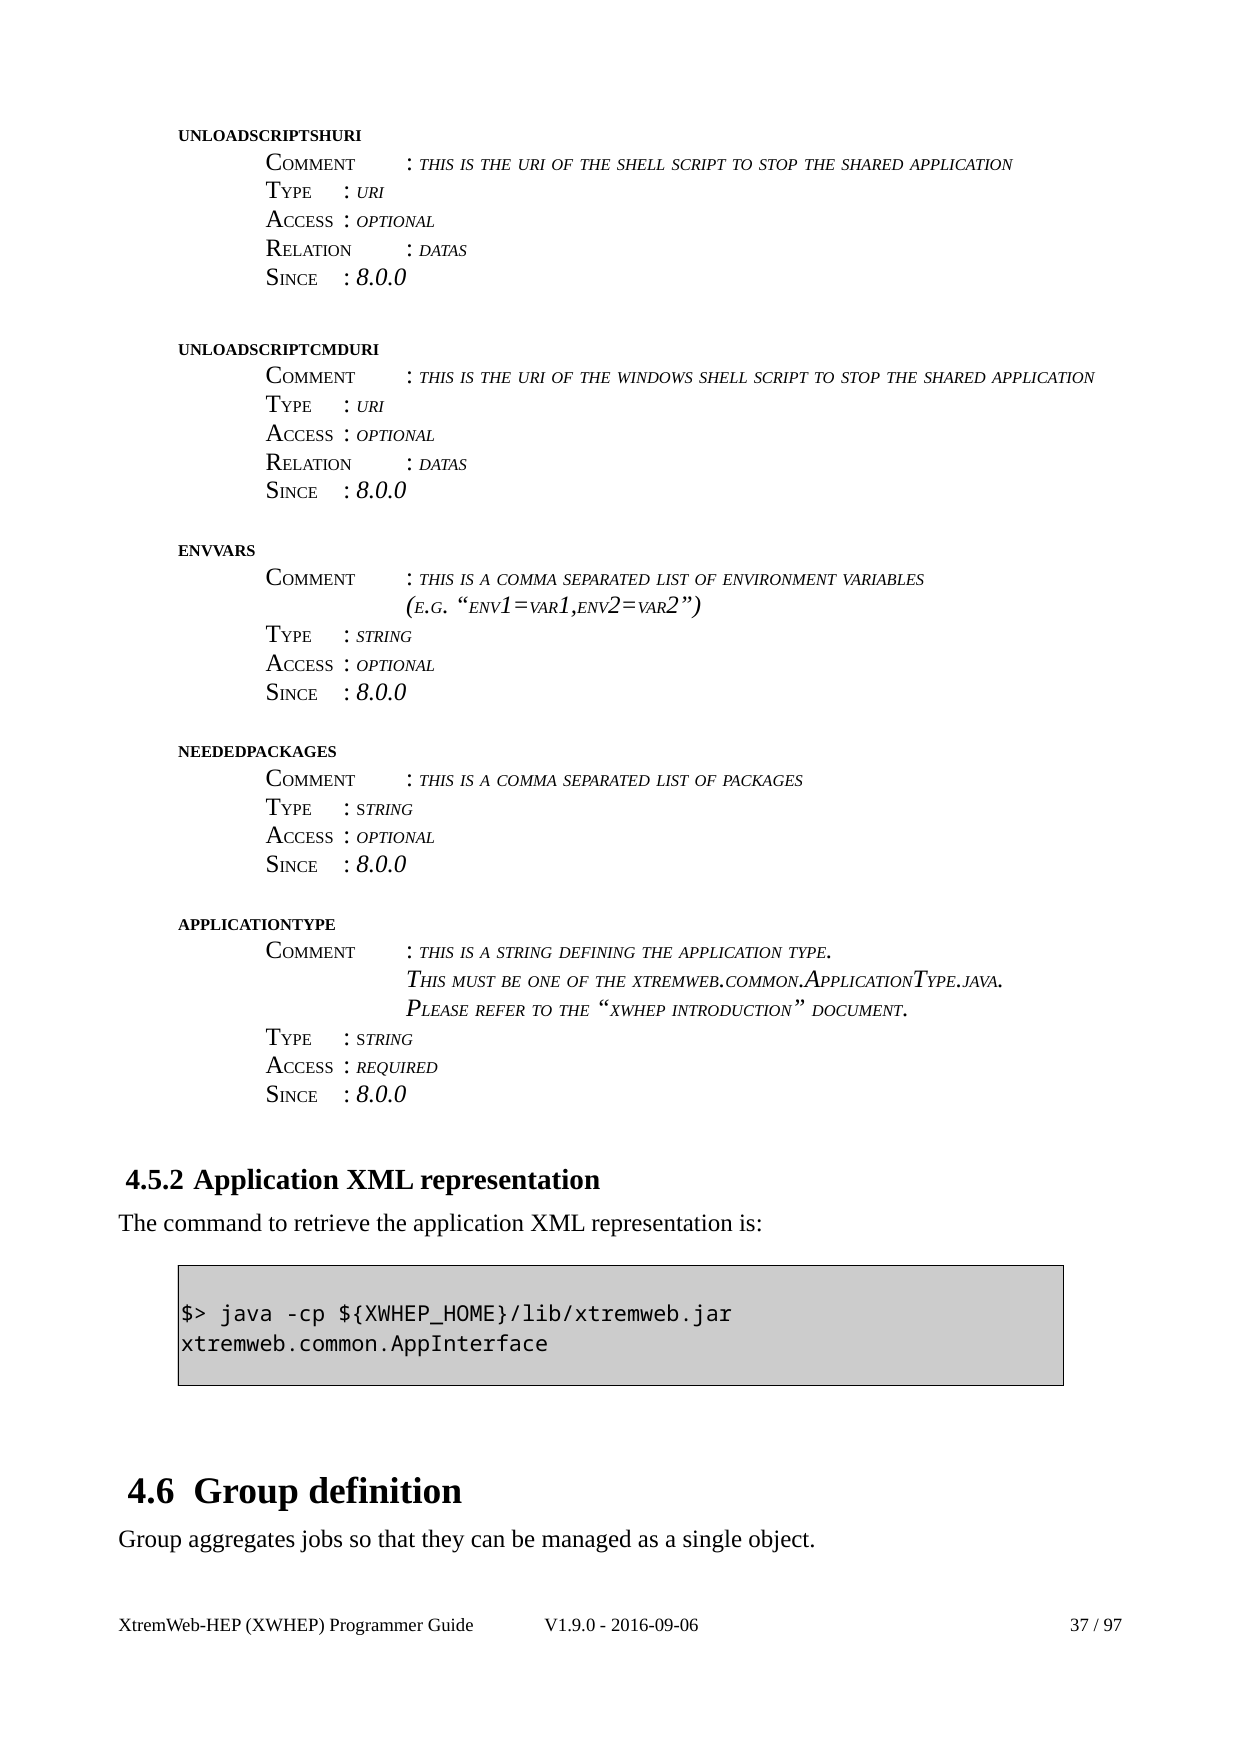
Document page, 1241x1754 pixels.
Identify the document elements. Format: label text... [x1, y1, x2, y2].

text Comment : this is the uri of the windows shell script to stop the shared application [265, 361, 1122, 389]
text Access : optional [265, 418, 1122, 447]
text unloadscriptcmduri [178, 332, 1122, 361]
text envvars [178, 533, 1122, 562]
text neededpackages [178, 734, 1122, 763]
text Since : 8.0.0 [265, 1079, 1122, 1108]
text Access : optional [265, 204, 1122, 233]
text unloadscriptshuri [178, 118, 1122, 147]
subtitle Group definition [118, 1468, 1122, 1511]
text Type : uri [265, 389, 1122, 418]
text $> java -cp ${XWHEP_HOME}/lib/xtremweb.jar xtremweb.common.AppInterface [179, 1295, 1063, 1355]
text Relation : datas [265, 447, 1122, 476]
text Comment : this is a string defining the application type. This must be one of the xtremweb.common.ApplicationType.java. Please refer to the “xwhep introduction” document. [265, 936, 1122, 1022]
text Type : string [265, 1022, 1122, 1051]
text Access : optional [265, 648, 1122, 677]
text Access : optional [265, 821, 1122, 849]
text applicationtype [178, 907, 1122, 936]
text Comment : this is a comma separated list of environment variables (e.g. “env1=var1,env2=var2”) [265, 562, 1122, 619]
text Group aggregates jobs so that they can be managed as a single object. [118, 1524, 1122, 1552]
text Comment : this is a comma separated list of packages [265, 763, 1122, 792]
text Type : string [265, 619, 1122, 648]
text Since : 8.0.0 [265, 849, 1122, 878]
subtitle Application XML representation [118, 1162, 1122, 1195]
text Comment : this is the uri of the shell script to stop the shared application [265, 147, 1122, 176]
text Access : required [265, 1051, 1122, 1079]
text Since : 8.0.0 [265, 677, 1122, 706]
text Type : string [265, 792, 1122, 821]
text Since : 8.0.0 [265, 476, 1122, 504]
text Type : uri [265, 176, 1122, 204]
text Since : 8.0.0 [265, 262, 1122, 291]
text Relation : datas [265, 233, 1122, 262]
text The command to retrieve the application XML representation is: [118, 1208, 1122, 1237]
